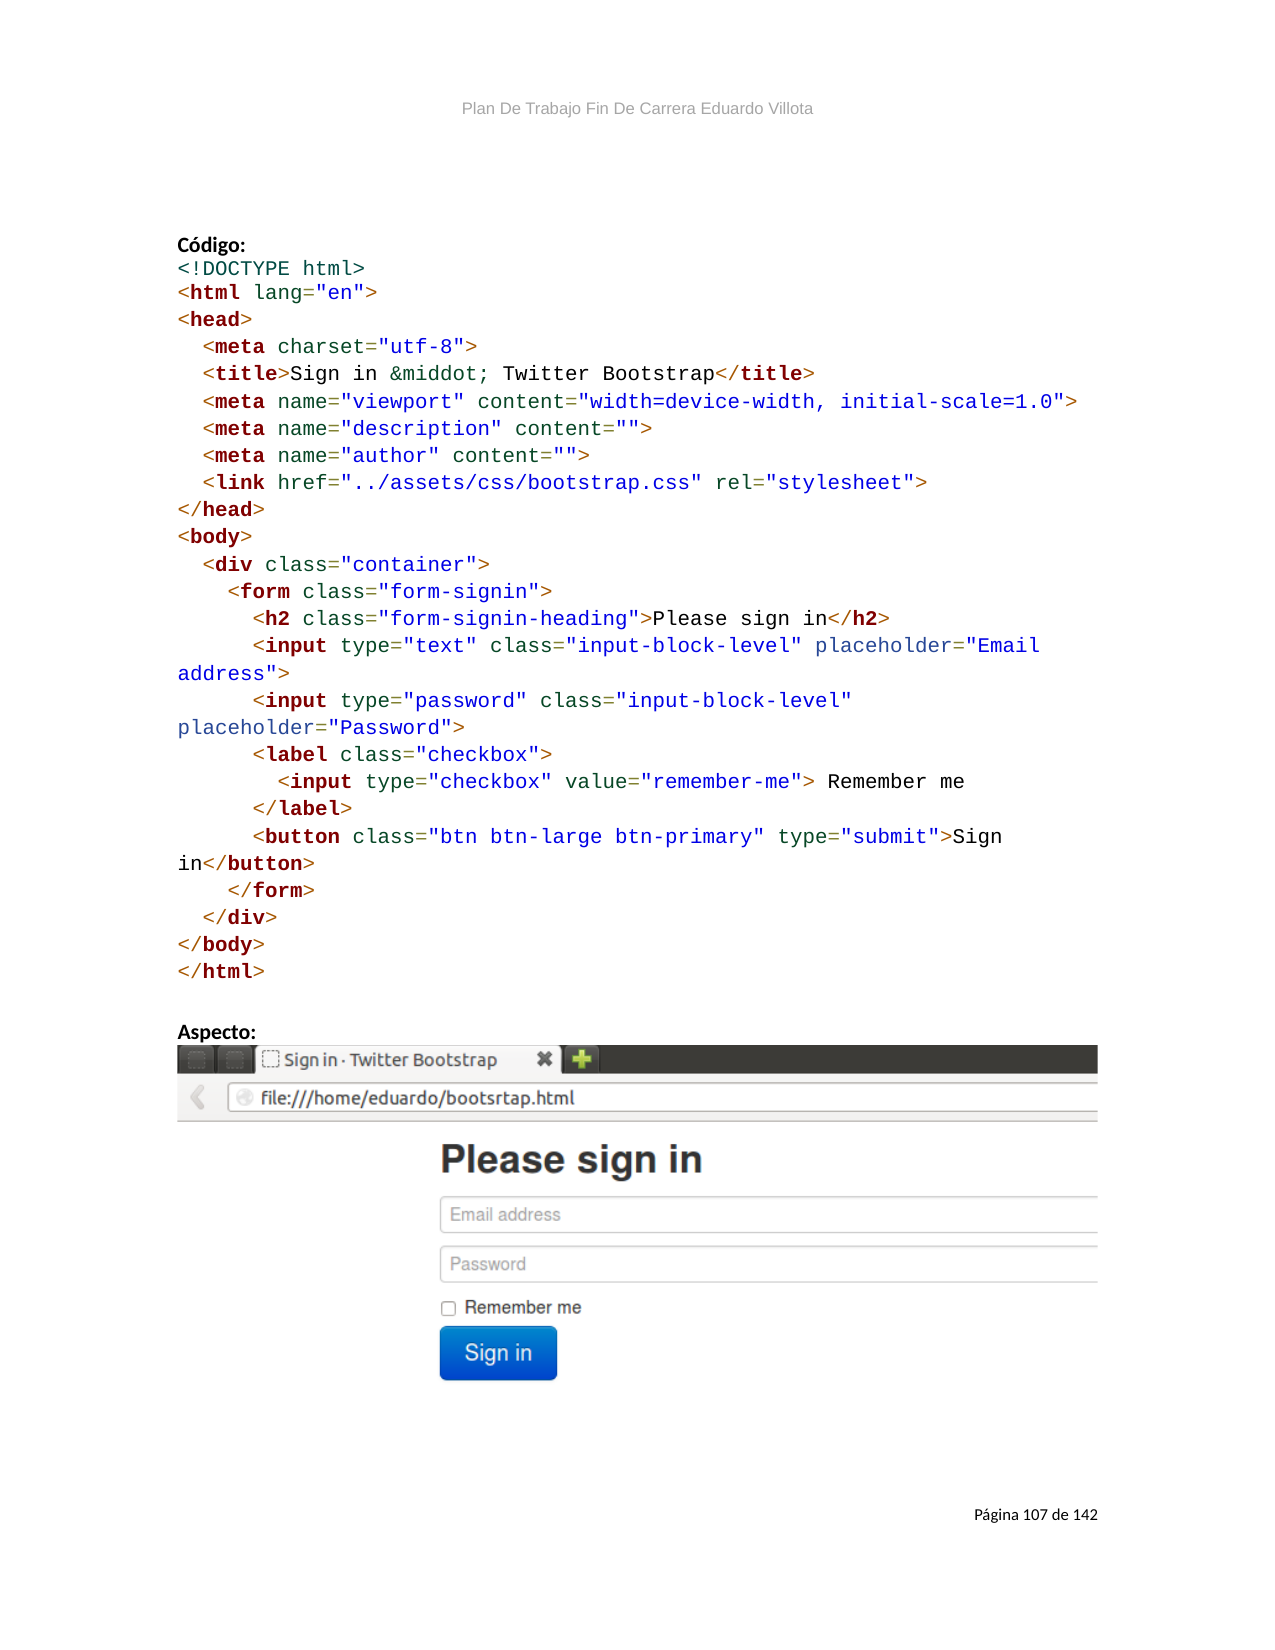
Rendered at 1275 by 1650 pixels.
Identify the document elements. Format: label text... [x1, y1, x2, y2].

text </div> [177, 907, 1098, 931]
text <form class="form-signin"> [177, 581, 1098, 604]
text <body> [177, 527, 1098, 550]
text </head> [177, 499, 1098, 523]
text <html lang="en"> [177, 282, 1098, 306]
text <meta name="description" content=""> [177, 418, 1098, 441]
text <h2 class="form-signin-heading">Please sign in</h2> [177, 608, 1098, 632]
text <input type="text" class="input-block-level" placeholder="Email address"> [177, 635, 1098, 686]
text <label class="checkbox"> [177, 744, 1098, 768]
text <link href="../assets/css/bootstrap.css" rel="stylesheet"> [177, 472, 1098, 496]
text <!DOCTYPE html> [177, 258, 1098, 282]
text </form> [177, 880, 1098, 904]
text Código: [177, 232, 1098, 258]
text <input type="checkbox" value="remember-me"> Remember me [177, 771, 1098, 795]
text <head> [177, 309, 1098, 333]
text <meta name="author" content=""> [177, 445, 1098, 469]
text </body> [177, 934, 1098, 958]
text <meta charset="utf-8"> [177, 336, 1098, 360]
picture [177, 1045, 1098, 1430]
text </label> [177, 798, 1098, 822]
text <div class="container"> [177, 554, 1098, 577]
text </html> [177, 962, 1098, 985]
text Aspecto: [177, 1018, 1098, 1045]
text <title>Sign in &middot; Twitter Bootstrap</title> [177, 363, 1098, 387]
text <meta name="viewport" content="width=device-width, initial-scale=1.0"> [177, 391, 1098, 414]
text <button class="btn btn-large btn-primary" type="submit">Sign in</button> [177, 826, 1098, 876]
text <input type="password" class="input-block-level" placeholder="Password"> [177, 690, 1098, 741]
